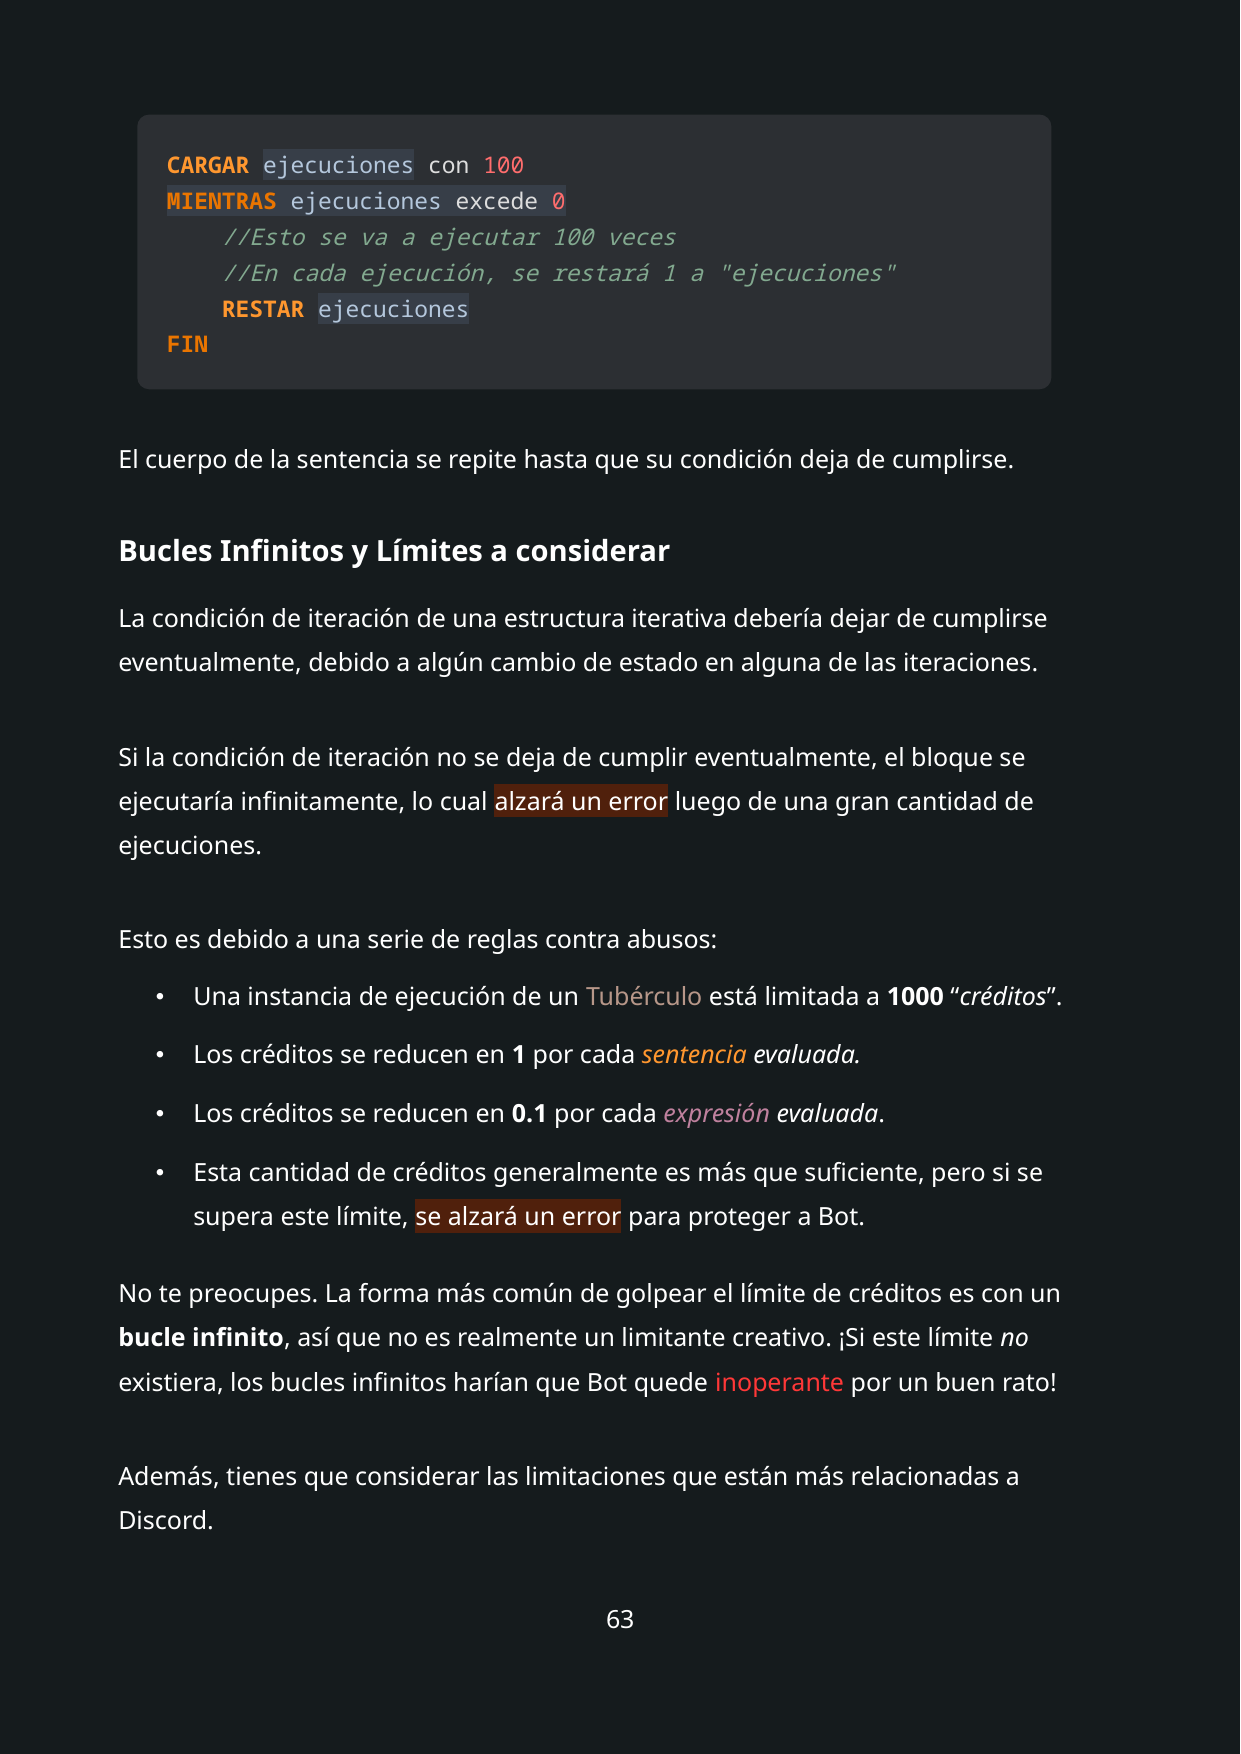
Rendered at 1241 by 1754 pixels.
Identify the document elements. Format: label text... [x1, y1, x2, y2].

subtitle Bucles Infinitos y Límites a considerar [118, 530, 1122, 570]
list Los créditos se reducen en 1 por cada sentencia evaluada. [156, 1037, 1122, 1071]
list Esta cantidad de créditos generalmente es más que suficiente, pero si se supera este límite, se alzará un error para proteger a Bot. [156, 1155, 1122, 1233]
list Los créditos se reducen en 0.1 por cada expresión evaluada. [156, 1096, 1122, 1130]
text Además, tienes que considerar las limitaciones que están más relacionadas a Discord. [118, 1459, 1122, 1537]
list Una instancia de ejecución de un Tubérculo está limitada a 1000 “créditos”. [156, 978, 1122, 1012]
text Si la condición de iteración no se deja de cumplir eventualmente, el bloque se ejecutaría infinitamente, lo cual alzará un error luego de una gran cantidad de ejecuciones. [118, 739, 1122, 862]
text Esto es debido a una serie de reglas contra abusos: [118, 922, 1122, 956]
text La condición de iteración de una estructura iterativa debería dejar de cumplirse eventualmente, debido a algún cambio de estado en alguna de las iteraciones. [118, 600, 1122, 679]
text El cuerpo de la sentencia se repite hasta que su condición deja de cumplirse. [118, 441, 1122, 475]
text No te preocupes. La forma más común de golpear el límite de créditos es con un bucle infinito, así que no es realmente un limitante creativo. ¡Si este límite no existiera, los bucles infinitos harían que Bot quede inoperante por un buen rato! [118, 1276, 1122, 1398]
